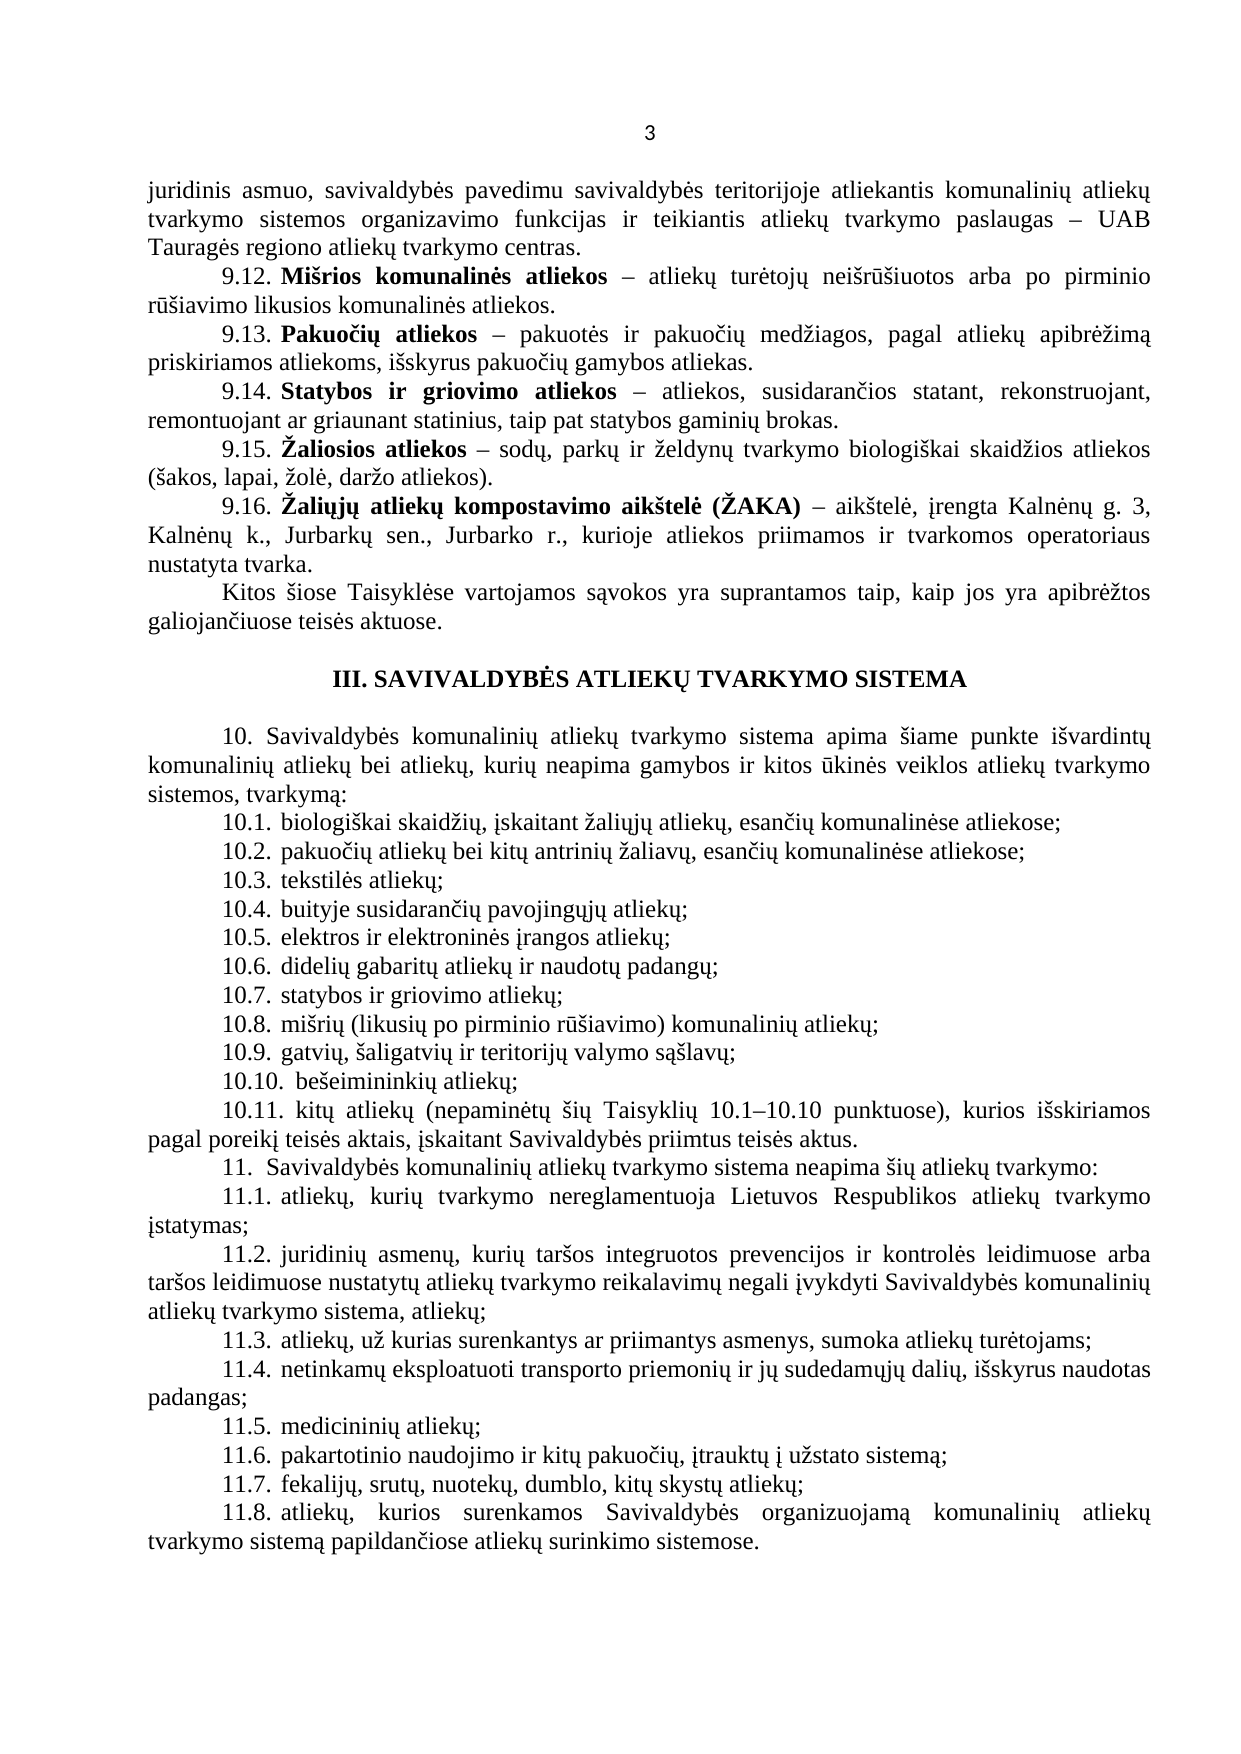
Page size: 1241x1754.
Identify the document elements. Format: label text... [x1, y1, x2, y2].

text 9.16. Žaliųjų atliekų kompostavimo aikštelė (ŽAKA) – aikštelė, įrengta Kalnėnų g. 3, Kalnėnų k., Jurbarkų sen., Jurbarko r., kurioje atliekos priimamos ir tvarkomos operatoriaus nustatyta tvarka. [148, 491, 1152, 577]
text 10.2. pakuočių atliekų bei kitų antrinių žaliavų, esančių komunalinėse atliekose; [148, 836, 1152, 865]
text 11. Savivaldybės komunalinių atliekų tvarkymo sistema neapima šių atliekų tvarkymo: [148, 1152, 1152, 1181]
text 10.8. mišrių (likusių po pirminio rūšiavimo) komunalinių atliekų; [148, 1009, 1152, 1037]
text 10.9. gatvių, šaligatvių ir teritorijų valymo sąšlavų; [148, 1037, 1152, 1066]
text Kitos šiose Taisyklėse vartojamos sąvokos yra suprantamos taip, kaip jos yra apibrėžtos galiojančiuose teisės aktuose. [148, 577, 1152, 635]
text 11.6. pakartotinio naudojimo ir kitų pakuočių, įtrauktų į užstato sistemą; [148, 1440, 1152, 1469]
text 11.4. netinkamų eksploatuoti transporto priemonių ir jų sudedamųjų dalių, išskyrus naudotas padangas; [148, 1354, 1152, 1411]
text 10.5. elektros ir elektroninės įrangos atliekų; [148, 922, 1152, 951]
text 9.14. Statybos ir griovimo atliekos – atliekos, susidarančios statant, rekonstruojant, remontuojant ar griaunant statinius, taip pat statybos gaminių brokas. [148, 376, 1152, 434]
text 11.1. atliekų, kurių tvarkymo nereglamentuoja Lietuvos Respublikos atliekų tvarkymo įstatymas; [148, 1181, 1152, 1239]
text III. SAVIVALDYBĖS ATLIEKŲ TVARKYMO SISTEMA [148, 664, 1152, 692]
text 11.7. fekalijų, srutų, nuotekų, dumblo, kitų skystų atliekų; [148, 1469, 1152, 1497]
text juridinis asmuo, savivaldybės pavedimu savivaldybės teritorijoje atliekantis komunalinių atliekų tvarkymo sistemos organizavimo funkcijas ir teikiantis atliekų tvarkymo paslaugas – UAB Tauragės regiono atliekų tvarkymo centras. [148, 175, 1152, 261]
text 11.3. atliekų, už kurias surenkantys ar priimantys asmenys, sumoka atliekų turėtojams; [148, 1325, 1152, 1354]
text 9.13. Pakuočių atliekos – pakuotės ir pakuočių medžiagos, pagal atliekų apibrėžimą priskiriamos atliekoms, išskyrus pakuočių gamybos atliekas. [148, 319, 1152, 376]
text 11.5. medicininių atliekų; [148, 1411, 1152, 1440]
text 9.15. Žaliosios atliekos – sodų, parkų ir želdynų tvarkymo biologiškai skaidžios atliekos (šakos, lapai, žolė, daržo atliekos). [148, 434, 1152, 491]
text 10.4. buityje susidarančių pavojingųjų atliekų; [148, 894, 1152, 922]
text 11.2. juridinių asmenų, kurių taršos integruotos prevencijos ir kontrolės leidimuose arba taršos leidimuose nustatytų atliekų tvarkymo reikalavimų negali įvykdyti Savivaldybės komunalinių atliekų tvarkymo sistema, atliekų; [148, 1239, 1152, 1325]
text 10.7. statybos ir griovimo atliekų; [148, 980, 1152, 1009]
text 10.3. tekstilės atliekų; [148, 865, 1152, 894]
text 10.10. bešeimininkių atliekų; [148, 1066, 1152, 1095]
text 10.1. biologiškai skaidžių, įskaitant žaliųjų atliekų, esančių komunalinėse atliekose; [148, 807, 1152, 836]
text 10.6. didelių gabaritų atliekų ir naudotų padangų; [148, 951, 1152, 980]
text 10. Savivaldybės komunalinių atliekų tvarkymo sistema apima šiame punkte išvardintų komunalinių atliekų bei atliekų, kurių neapima gamybos ir kitos ūkinės veiklos atliekų tvarkymo sistemos, tvarkymą: [148, 721, 1152, 807]
text 9.12. Mišrios komunalinės atliekos – atliekų turėtojų neišrūšiuotos arba po pirminio rūšiavimo likusios komunalinės atliekos. [148, 261, 1152, 319]
text 11.8. atliekų, kurios surenkamos Savivaldybės organizuojamą komunalinių atliekų tvarkymo sistemą papildančiose atliekų surinkimo sistemose. [148, 1497, 1152, 1555]
text 10.11. kitų atliekų (nepaminėtų šių Taisyklių 10.1–10.10 punktuose), kurios išskiriamos pagal poreikį teisės aktais, įskaitant Savivaldybės priimtus teisės aktus. [148, 1095, 1152, 1152]
